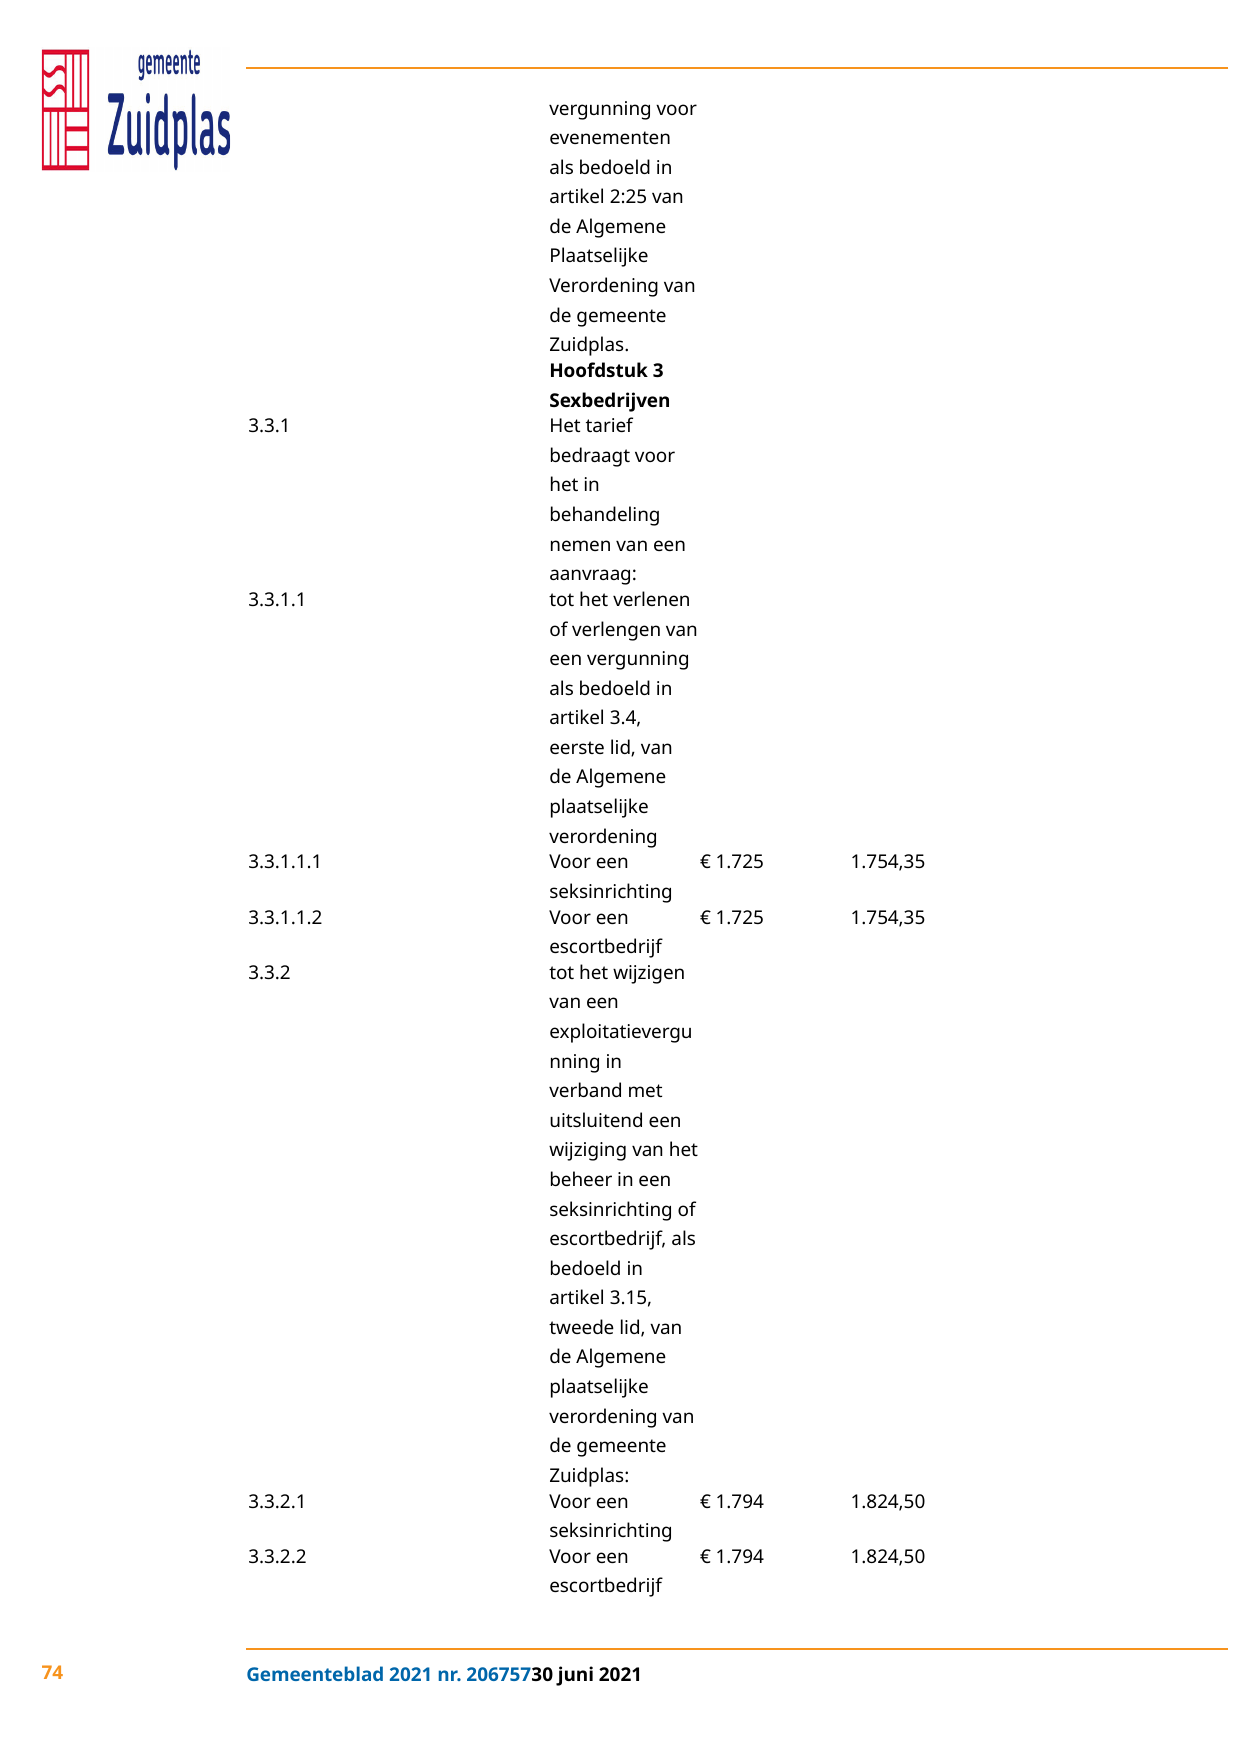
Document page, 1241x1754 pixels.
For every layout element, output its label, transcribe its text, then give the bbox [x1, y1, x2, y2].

table_cell [850, 959, 1001, 1488]
table_cell [700, 95, 850, 357]
table_cell tot het verlenen of verlengen van een vergunning als bedoeld in artikel 3.4, eerste lid, van de Algemene plaatselijke verordening [549, 586, 700, 848]
table_cell [850, 413, 1001, 586]
table_cell Voor een escortbedrijf [549, 904, 700, 959]
table_cell 3.3.1.1.2 [248, 904, 549, 959]
table_cell € 1.725 [700, 849, 850, 904]
table_cell Voor een seksinrichting [549, 1488, 700, 1543]
table_cell 1.754,35 [850, 904, 1001, 959]
table_cell 3.3.1.1.1 [248, 849, 549, 904]
table_cell [700, 586, 850, 848]
table_cell 3.3.2 [248, 959, 549, 1488]
table_cell € 1.725 [700, 904, 850, 959]
table_cell Voor een escortbedrijf [549, 1543, 700, 1598]
table_cell Hoofdstuk 3 Sexbedrijven [549, 357, 700, 412]
table_cell [700, 959, 850, 1488]
table_cell 3.3.2.1 [248, 1488, 549, 1543]
picture [41, 47, 231, 172]
table_cell € 1.794 [700, 1488, 850, 1543]
table_cell Voor een seksinrichting [549, 849, 700, 904]
table_cell [850, 357, 1001, 412]
table_cell [248, 357, 549, 412]
table_cell vergunning voor evenementen als bedoeld in artikel 2:25 van de Algemene Plaatselijke Verordening van de gemeente Zuidplas. [549, 95, 700, 357]
table_cell Het tarief bedraagt voor het in behandeling nemen van een aanvraag: [549, 413, 700, 586]
table_cell 3.3.1 [248, 413, 549, 586]
table_cell 3.3.2.2 [248, 1543, 549, 1598]
table_cell € 1.794 [700, 1543, 850, 1598]
table_cell [700, 413, 850, 586]
table_cell [850, 586, 1001, 848]
table_cell 1.824,50 [850, 1488, 1001, 1543]
table_cell [248, 95, 549, 357]
table_cell [850, 95, 1001, 357]
table_cell [700, 357, 850, 412]
table_cell tot het wijzigen van een exploitatievergunning in verband met uitsluitend een wijziging van het beheer in een seksinrichting of escortbedrijf, als bedoeld in artikel 3.15, tweede lid, van de Algemene plaatselijke verordening van de gemeente Zuidplas: [549, 959, 700, 1488]
table_cell 3.3.1.1 [248, 586, 549, 848]
table_cell 1.754,35 [850, 849, 1001, 904]
table_cell 1.824,50 [850, 1543, 1001, 1598]
